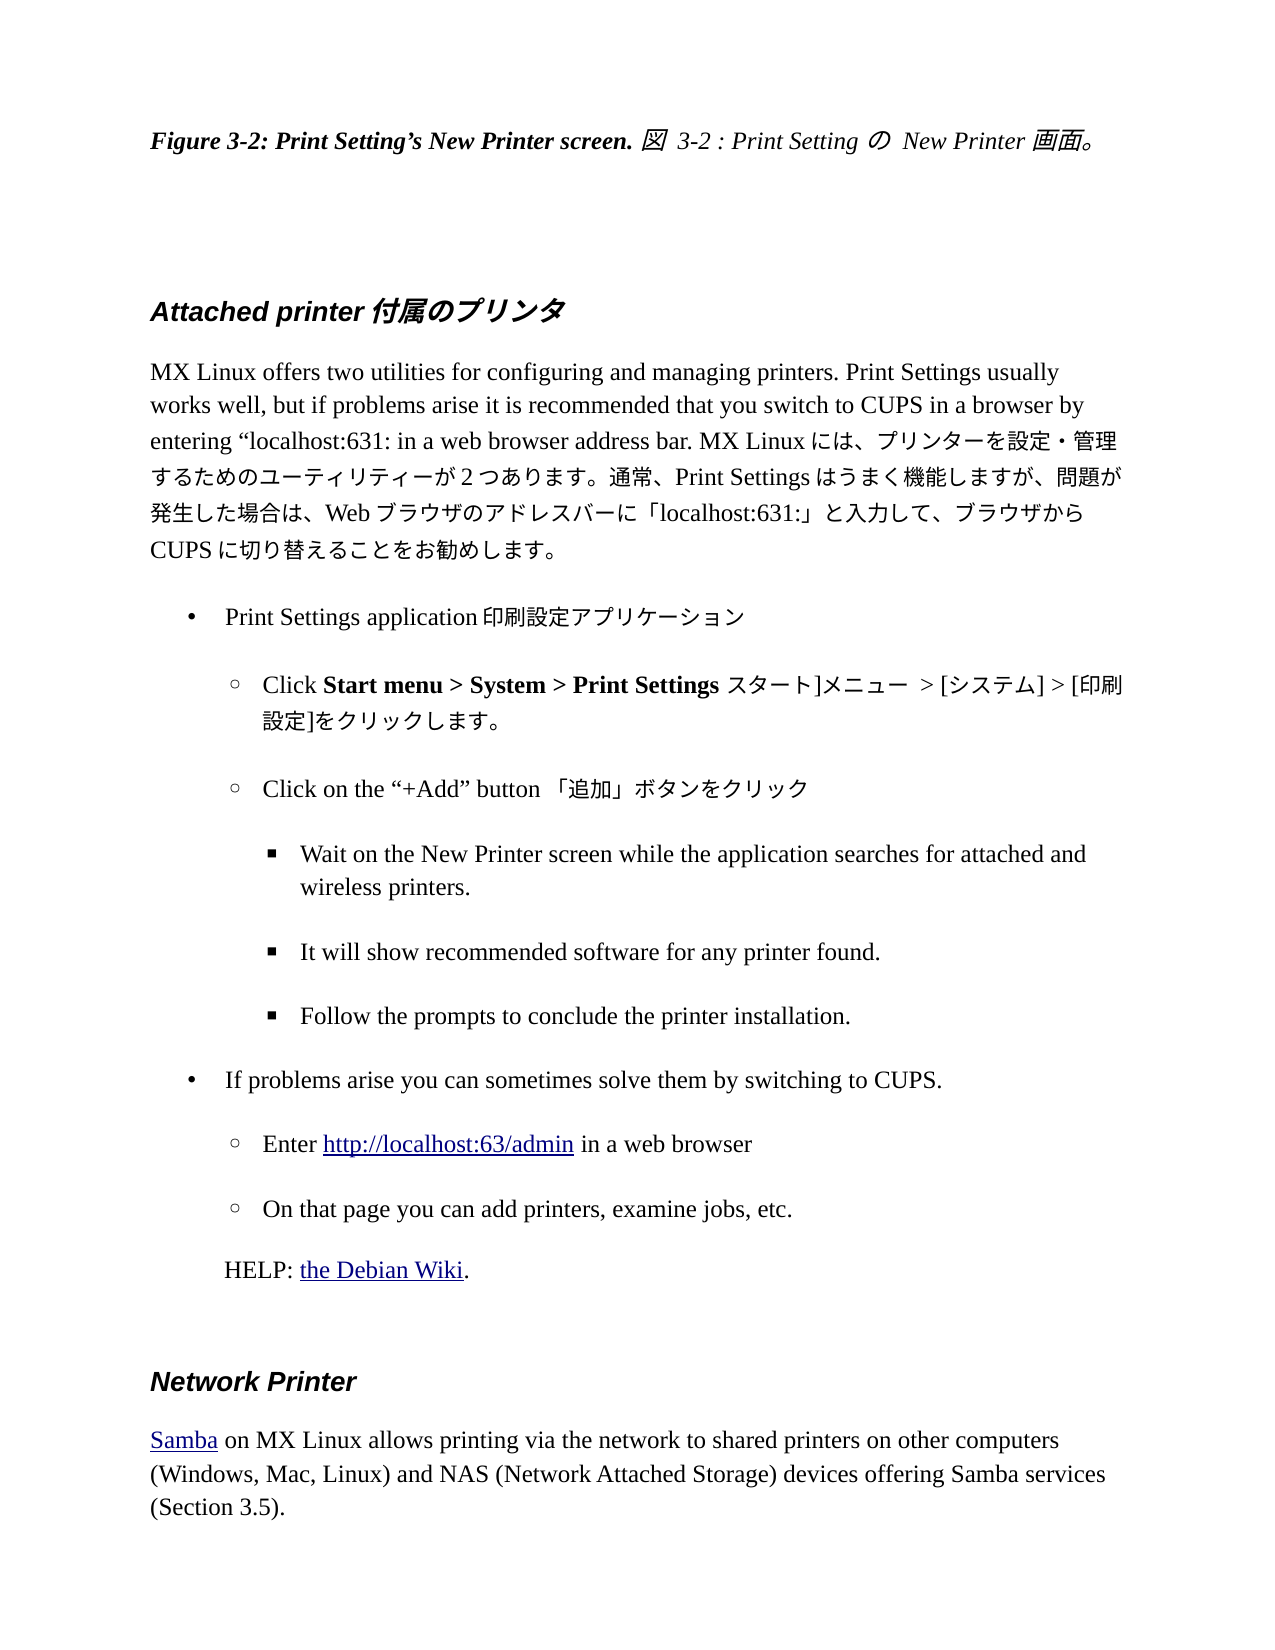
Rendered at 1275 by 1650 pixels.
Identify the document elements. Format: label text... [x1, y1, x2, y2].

list Click Start menu > System > Print Settings スタート]メニュー > [システム] > [印刷設定]をクリックします。 [225, 668, 1125, 736]
list On that page you can add printers, examine jobs, etc. [225, 1194, 1125, 1223]
text Figure 3-2: Print Setting’s New Printer screen. 図 3-2 : Print Setting の New Printer 画面。 [150, 120, 1125, 156]
text HELP: the Debian Wiki. [150, 1255, 1125, 1284]
text MX Linux offers two utilities for configuring and managing printers. Print Settings usually works well, but if problems arise it is recommended that you switch to CUPS in a browser by entering “localhost:631: in a web browser address bar. MX Linuxには、プリンターを設定・管理するためのユーティリティーが2つあります。通常、Print Settingsはうまく機能しますが、問題が発生した場合は、Webブラウザのアドレスバーに「localhost:631:」と入力して、ブラウザからCUPSに切り替えることをお勧めします。 [150, 357, 1125, 564]
subtitle Network Printer [150, 1366, 1125, 1397]
list Follow the prompts to conclude the printer installation. [262, 1001, 1125, 1030]
list Click on the “+Add” button 「追加」ボタンをクリック [225, 772, 1125, 803]
list If problems arise you can sometimes solve them by switching to CUPS. [187, 1065, 1125, 1094]
list It will show recommended software for any printer found. [262, 937, 1125, 966]
text Samba on MX Linux allows printing via the network to shared printers on other computers (Windows, Mac, Linux) and NAS (Network Attached Storage) devices offering Samba services (Section 3.5). [150, 1426, 1125, 1520]
list Enter http://localhost:63/admin in a web browser [225, 1129, 1125, 1158]
list Print Settings application印刷設定アプリケーション [187, 600, 1125, 632]
list Wait on the New Printer screen while the application searches for attached and wireless printers. [262, 839, 1125, 901]
subtitle Attached printer付属のプリンタ [150, 289, 1125, 329]
